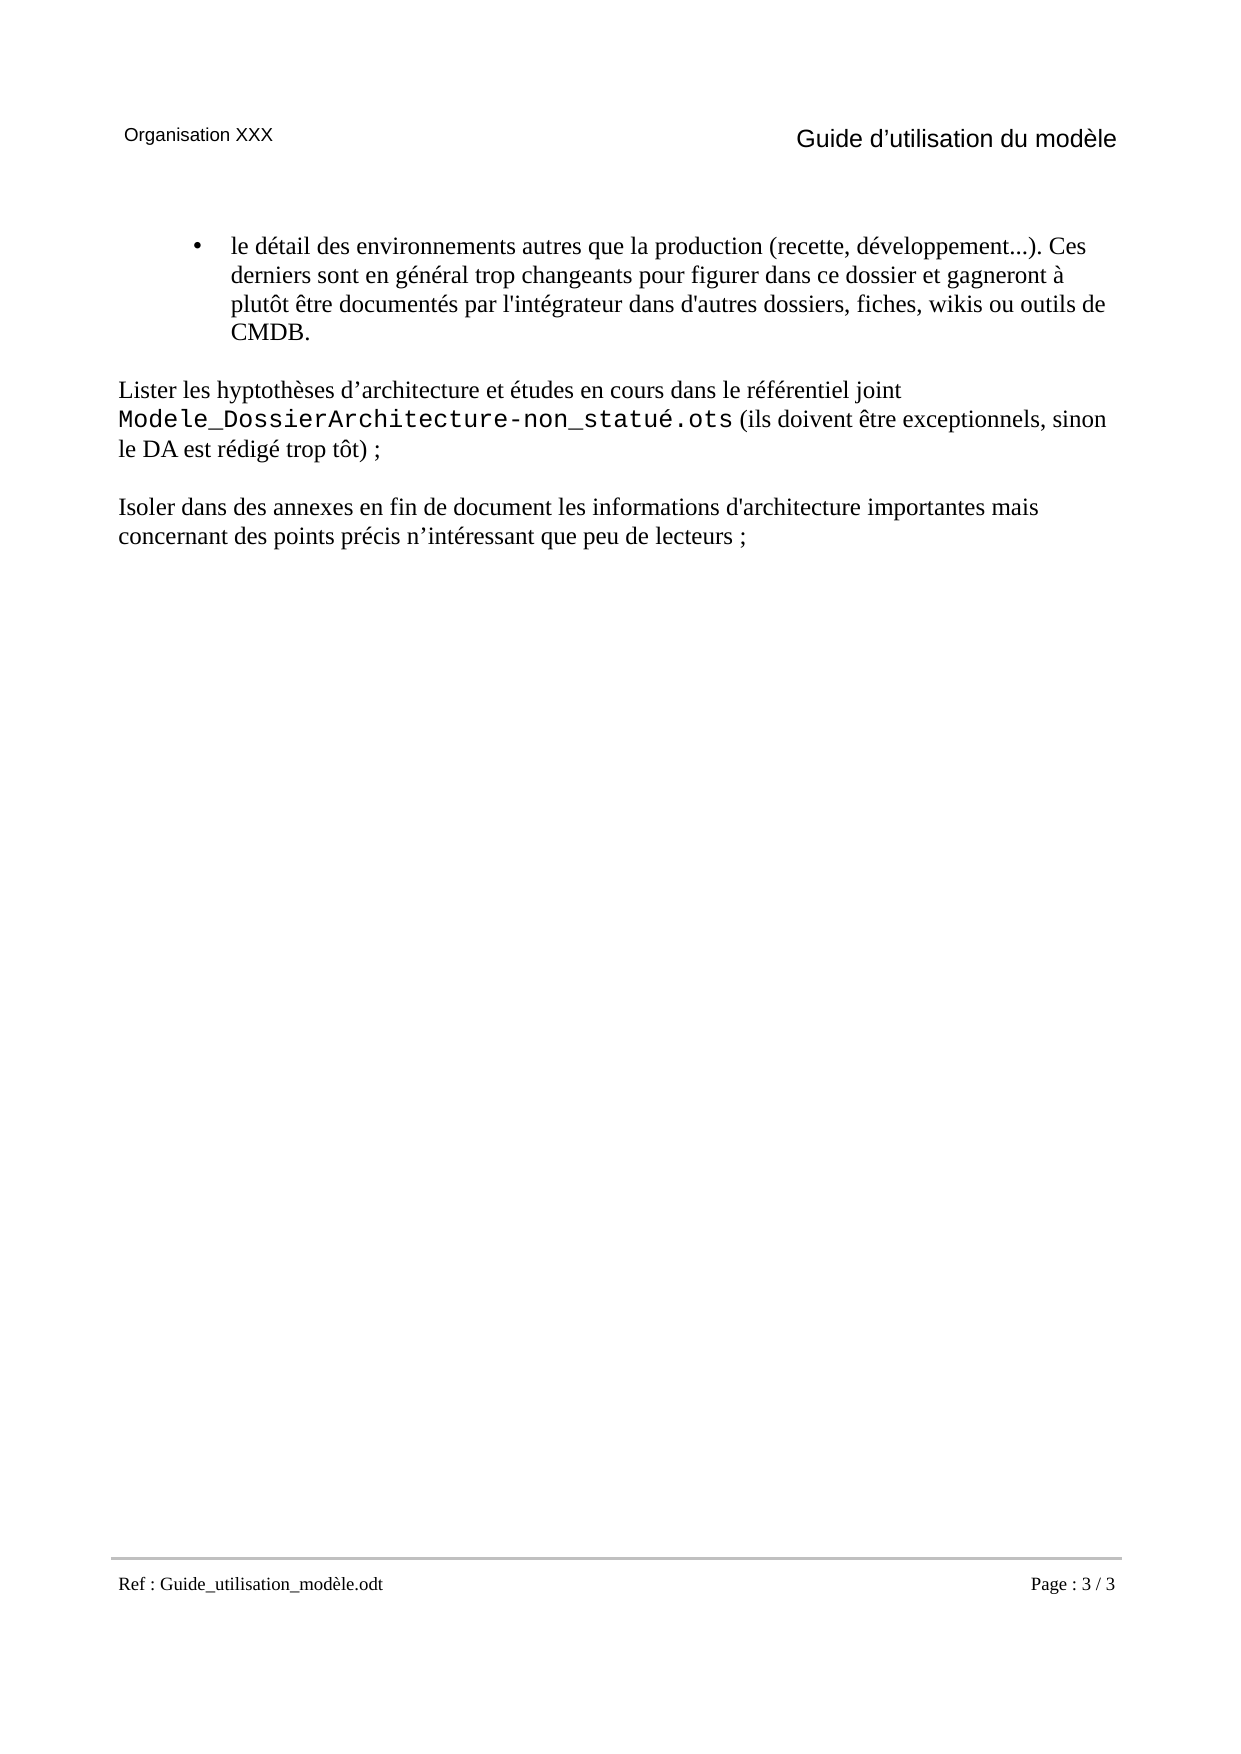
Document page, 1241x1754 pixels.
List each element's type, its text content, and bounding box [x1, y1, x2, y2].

list le détail des environnements autres que la production (recette, développement...). Ces derniers sont en général trop changeants pour figurer dans ce dossier et gagneront à plutôt être documentés par l'intégrateur dans d'autres dossiers, fiches, wikis ou outils de CMDB. [193, 231, 1122, 346]
text Lister les hyptothèses d’architecture et études en cours dans le référentiel joint Modele_DossierArchitecture-non_statué.ots (ils doivent être exceptionnels, sinon le DA est rédigé trop tôt) ; [118, 375, 1122, 463]
text Isoler dans des annexes en fin de document les informations d'architecture importantes mais concernant des points précis n’intéressant que peu de lecteurs ; [118, 492, 1122, 549]
